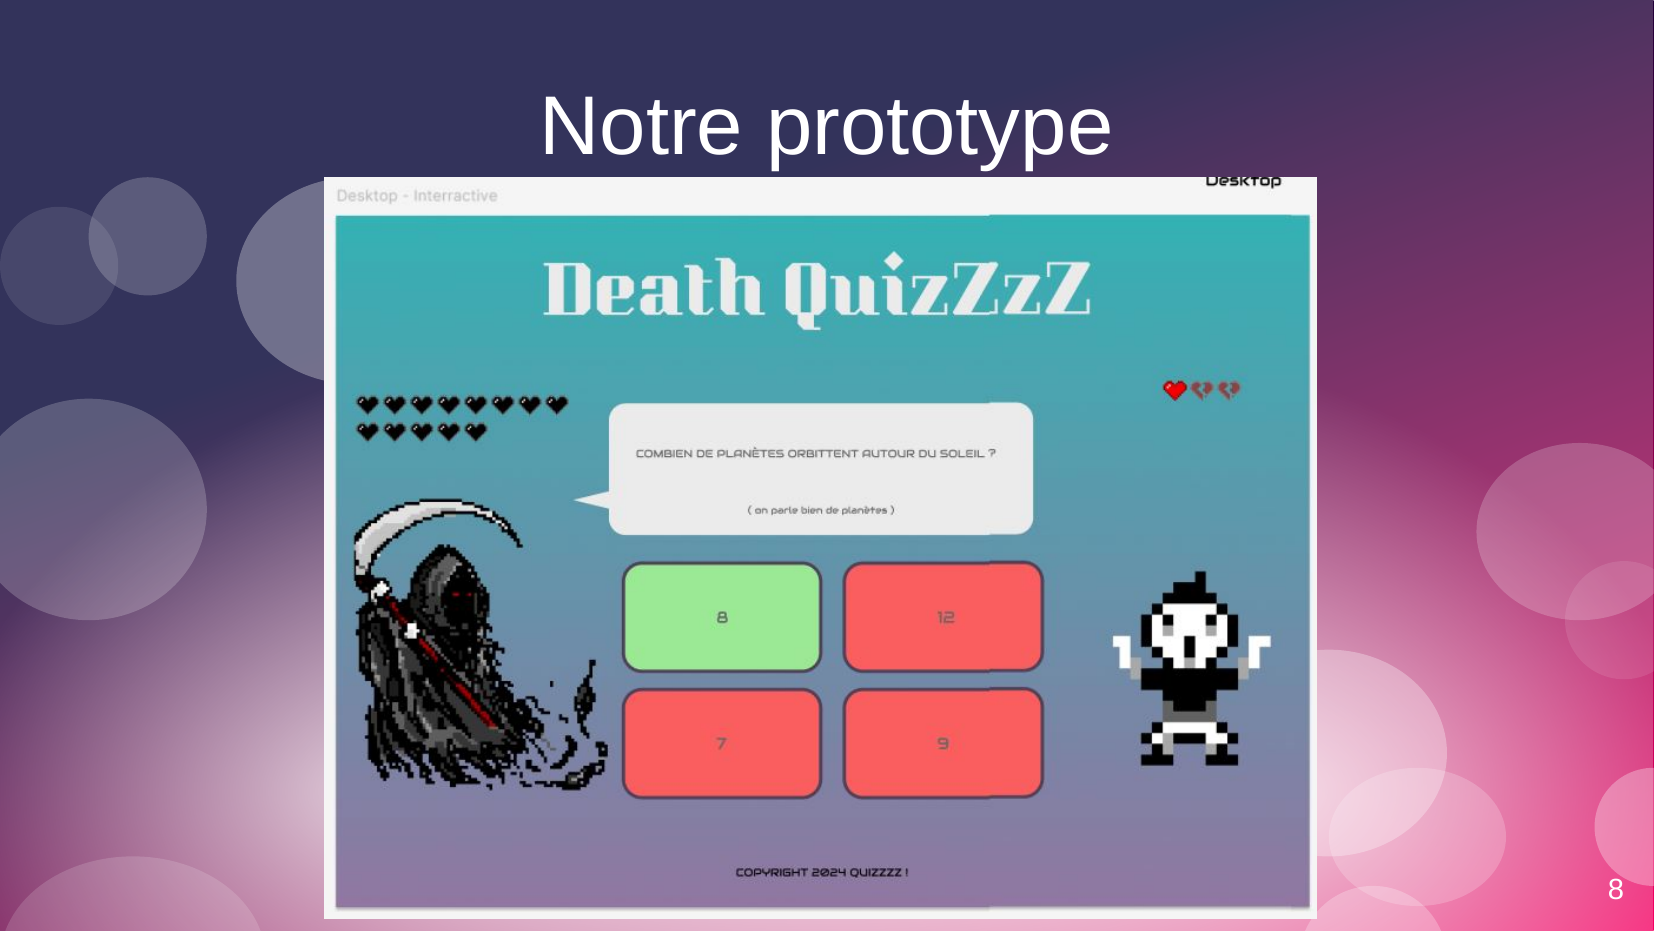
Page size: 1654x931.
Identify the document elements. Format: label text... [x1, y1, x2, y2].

title Notre prototype [88, 44, 1565, 207]
picture [324, 177, 1317, 919]
